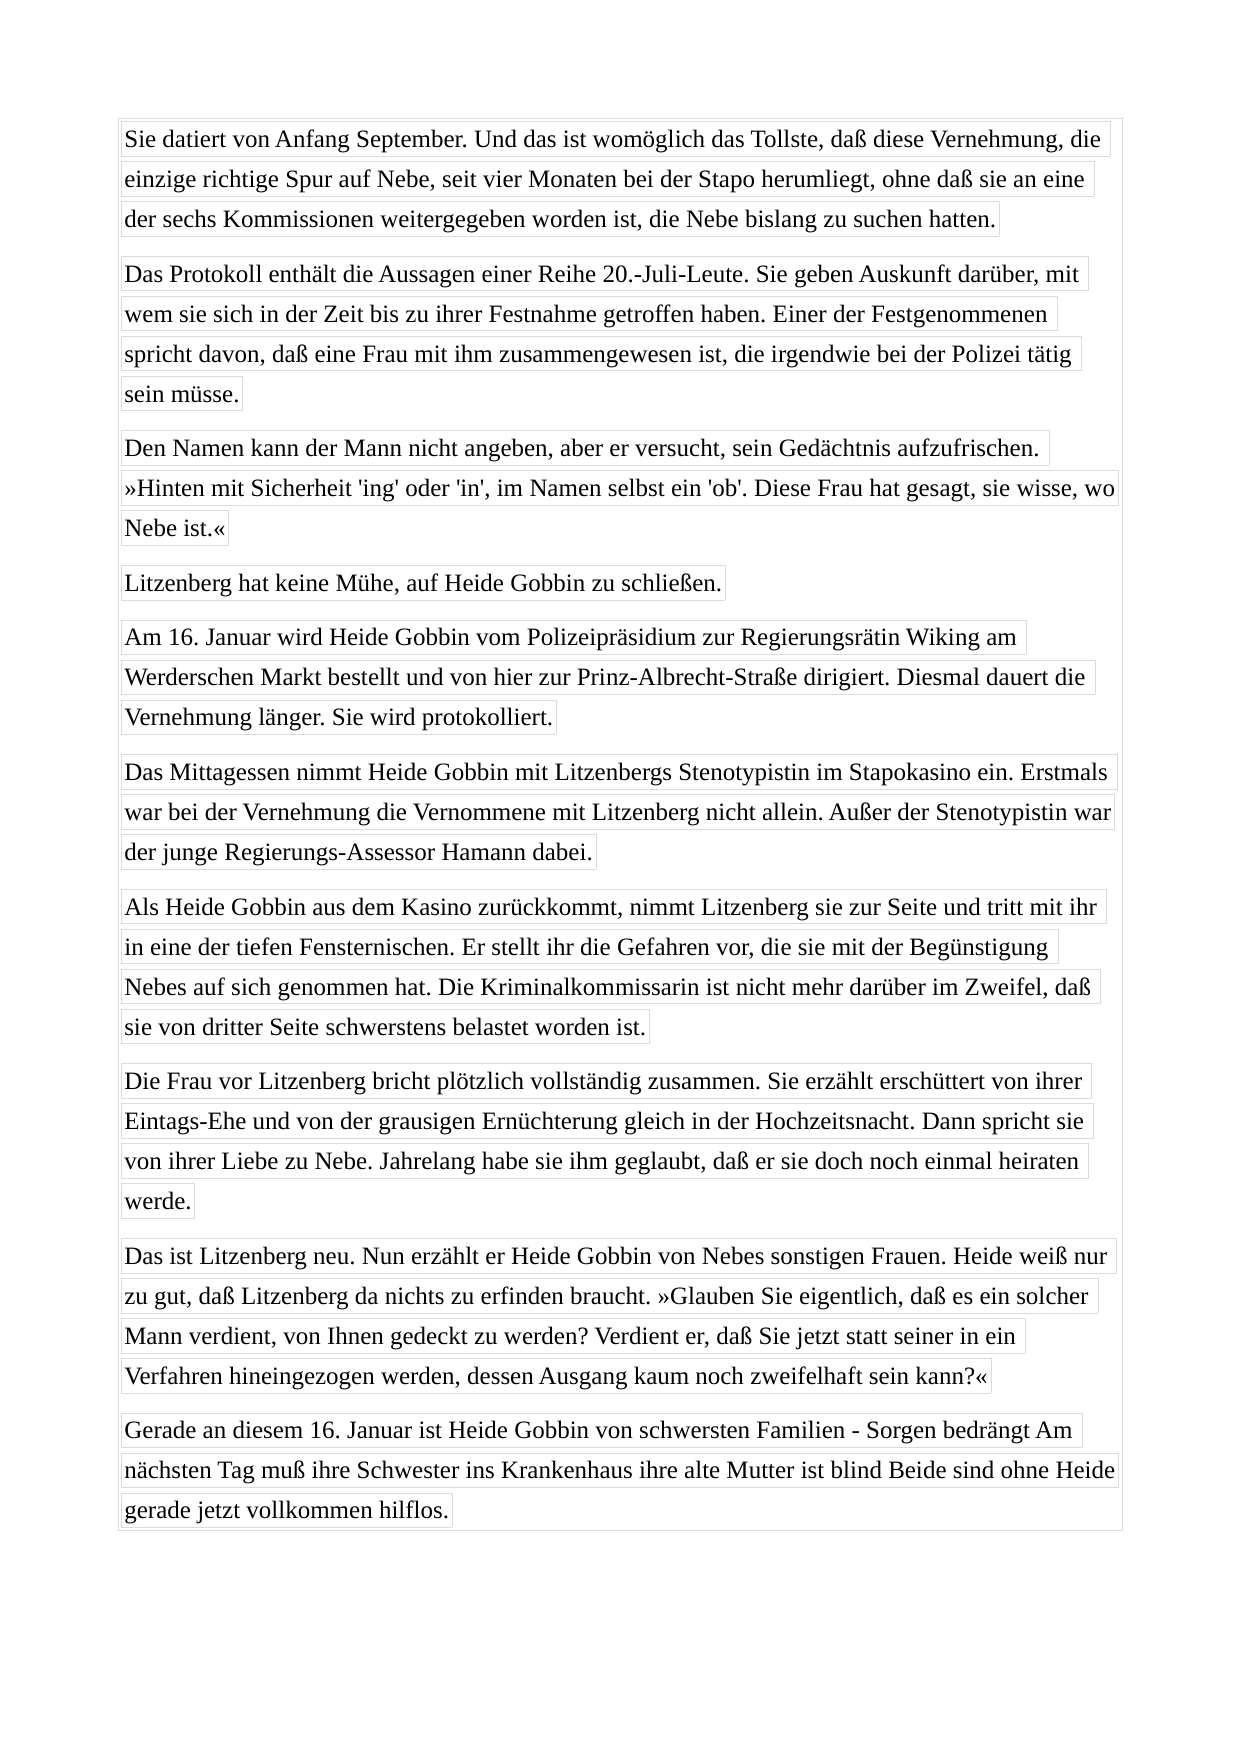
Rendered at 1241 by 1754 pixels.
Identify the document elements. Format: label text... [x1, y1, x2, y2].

text Das Mittagessen nimmt Heide Gobbin mit Litzenbergs Stenotypistin im Stapokasino ein. Erstmals war bei der Vernehmung die Vernommene mit Litzenberg nicht allein. Außer der Stenotypistin war der junge Regierungs-Assessor Hamann dabei. [119, 751, 1122, 869]
text Als Heide Gobbin aus dem Kasino zurückkommt, nimmt Litzenberg sie zur Seite und tritt mit ihr in eine der tiefen Fensternischen. Er stellt ihr die Gefahren vor, die sie mit der Begünstigung Nebes auf sich genommen hat. Die Kriminalkommissarin ist nicht mehr darüber im Zweifel, daß sie von dritter Seite schwerstens belastet worden ist. [119, 886, 1122, 1043]
text Die Frau vor Litzenberg bricht plötzlich vollständig zusammen. Sie erzählt erschüttert von ihrer Eintags-Ehe und von der grausigen Ernüchterung gleich in der Hochzeitsnacht. Dann spricht sie von ihrer Liebe zu Nebe. Jahrelang habe sie ihm geglaubt, daß er sie doch noch einmal heiraten werde. [119, 1060, 1122, 1218]
text Gerade an diesem 16. Januar ist Heide Gobbin von schwersten Familien - Sorgen bedrängt Am nächsten Tag muß ihre Schwester ins Krankenhaus ihre alte Mutter ist blind Beide sind ohne Heide gerade jetzt vollkommen hilflos. [119, 1409, 1122, 1530]
text Den Namen kann der Mann nicht angeben, aber er versucht, sein Gedächtnis aufzufrischen. »Hinten mit Sicherheit 'ing' oder 'in', im Namen selbst ein 'ob'. Diese Frau hat gesagt, sie wisse, wo Nebe ist.« [119, 427, 1122, 545]
text Das ist Litzenberg neu. Nun erzählt er Heide Gobbin von Nebes sonstigen Frauen. Heide weiß nur zu gut, daß Litzenberg da nichts zu erfinden braucht. »Glauben Sie eigentlich, daß es ein solcher Mann verdient, von Ihnen gedeckt zu werden? Verdient er, daß Sie jetzt statt seiner in ein Verfahren hineingezogen werden, dessen Ausgang kaum noch zweifelhaft sein kann?« [119, 1235, 1122, 1393]
text Litzenberg hat keine Mühe, auf Heide Gobbin zu schließen. [119, 562, 1122, 600]
text Das Protokoll enthält die Aussagen einer Reihe 20.-Juli-Leute. Sie geben Auskunft darüber, mit wem sie sich in der Zeit bis zu ihrer Festnahme getroffen haben. Einer der Festgenommenen spricht davon, daß eine Frau mit ihm zusammengewesen ist, die irgendwie bei der Polizei tätig sein müsse. [119, 253, 1122, 411]
text Sie datiert von Anfang September. Und das ist womöglich das Tollste, daß diese Vernehmung, die einzige richtige Spur auf Nebe, seit vier Monaten bei der Stapo herumliegt, ohne daß sie an eine der sechs Kommissionen weitergegeben worden ist, die Nebe bislang zu suchen hatten. [119, 119, 1122, 236]
text Am 16. Januar wird Heide Gobbin vom Polizeipräsidium zur Regierungsrätin Wiking am Werderschen Markt bestellt und von hier zur Prinz-Albrecht-Straße dirigiert. Diesmal dauert die Vernehmung länger. Sie wird protokolliert. [119, 616, 1122, 734]
